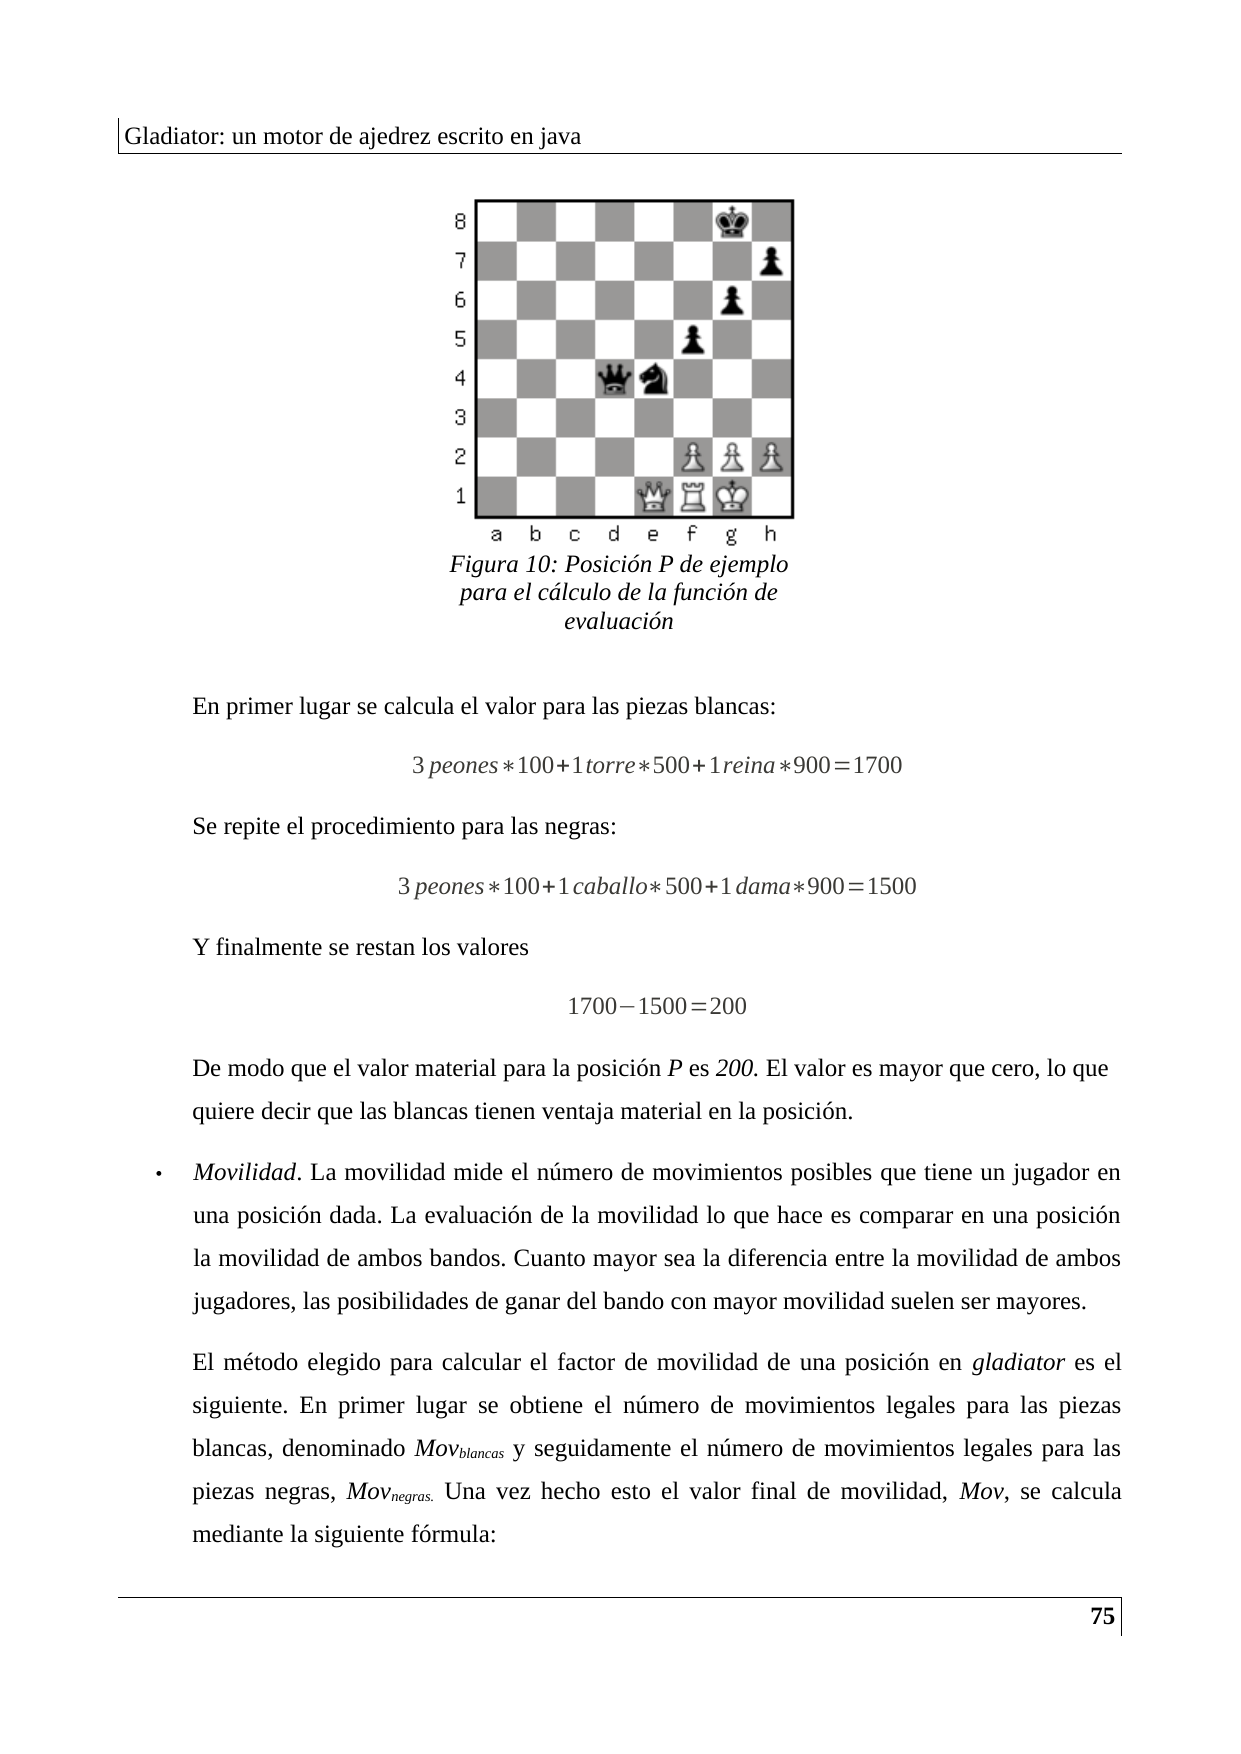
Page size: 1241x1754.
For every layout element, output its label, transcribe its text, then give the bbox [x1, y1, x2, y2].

picture [445, 198, 796, 549]
text En primer lugar se calcula el valor para las piezas blancas: [192, 182, 1122, 719]
text Figura 10: Posición P de ejemplo para el cálculo de la función de evaluación [445, 549, 795, 635]
text De modo que el valor material para la posición P es 200. El valor es mayor que cero, lo que quiere decir que las blancas tienen ventaja material en la posición. [192, 1053, 1122, 1124]
list Movilidad. La movilidad mide el número de movimientos posibles que tiene un jugador en una posición dada. La evaluación de la movilidad lo que hace es comparar en una posición la movilidad de ambos bandos. Cuanto mayor sea la diferencia entre la movilidad de ambos jugadores, las posibilidades de ganar del bando con mayor movilidad suelen ser mayores. [156, 1157, 1122, 1315]
text El método elegido para calcular el factor de movilidad de una posición en gladiator es el siguiente. En primer lugar se obtiene el número de movimientos legales para las piezas blancas, denominado Movblancas y seguidamente el número de movimientos legales para las piezas negras, Movnegras. Una vez hecho esto el valor final de movilidad, Mov, se calcula mediante la siguiente fórmula: [192, 1347, 1122, 1548]
text Se repite el procedimiento para las negras: [192, 811, 1122, 840]
text Y finalmente se restan los valores [192, 932, 1122, 961]
